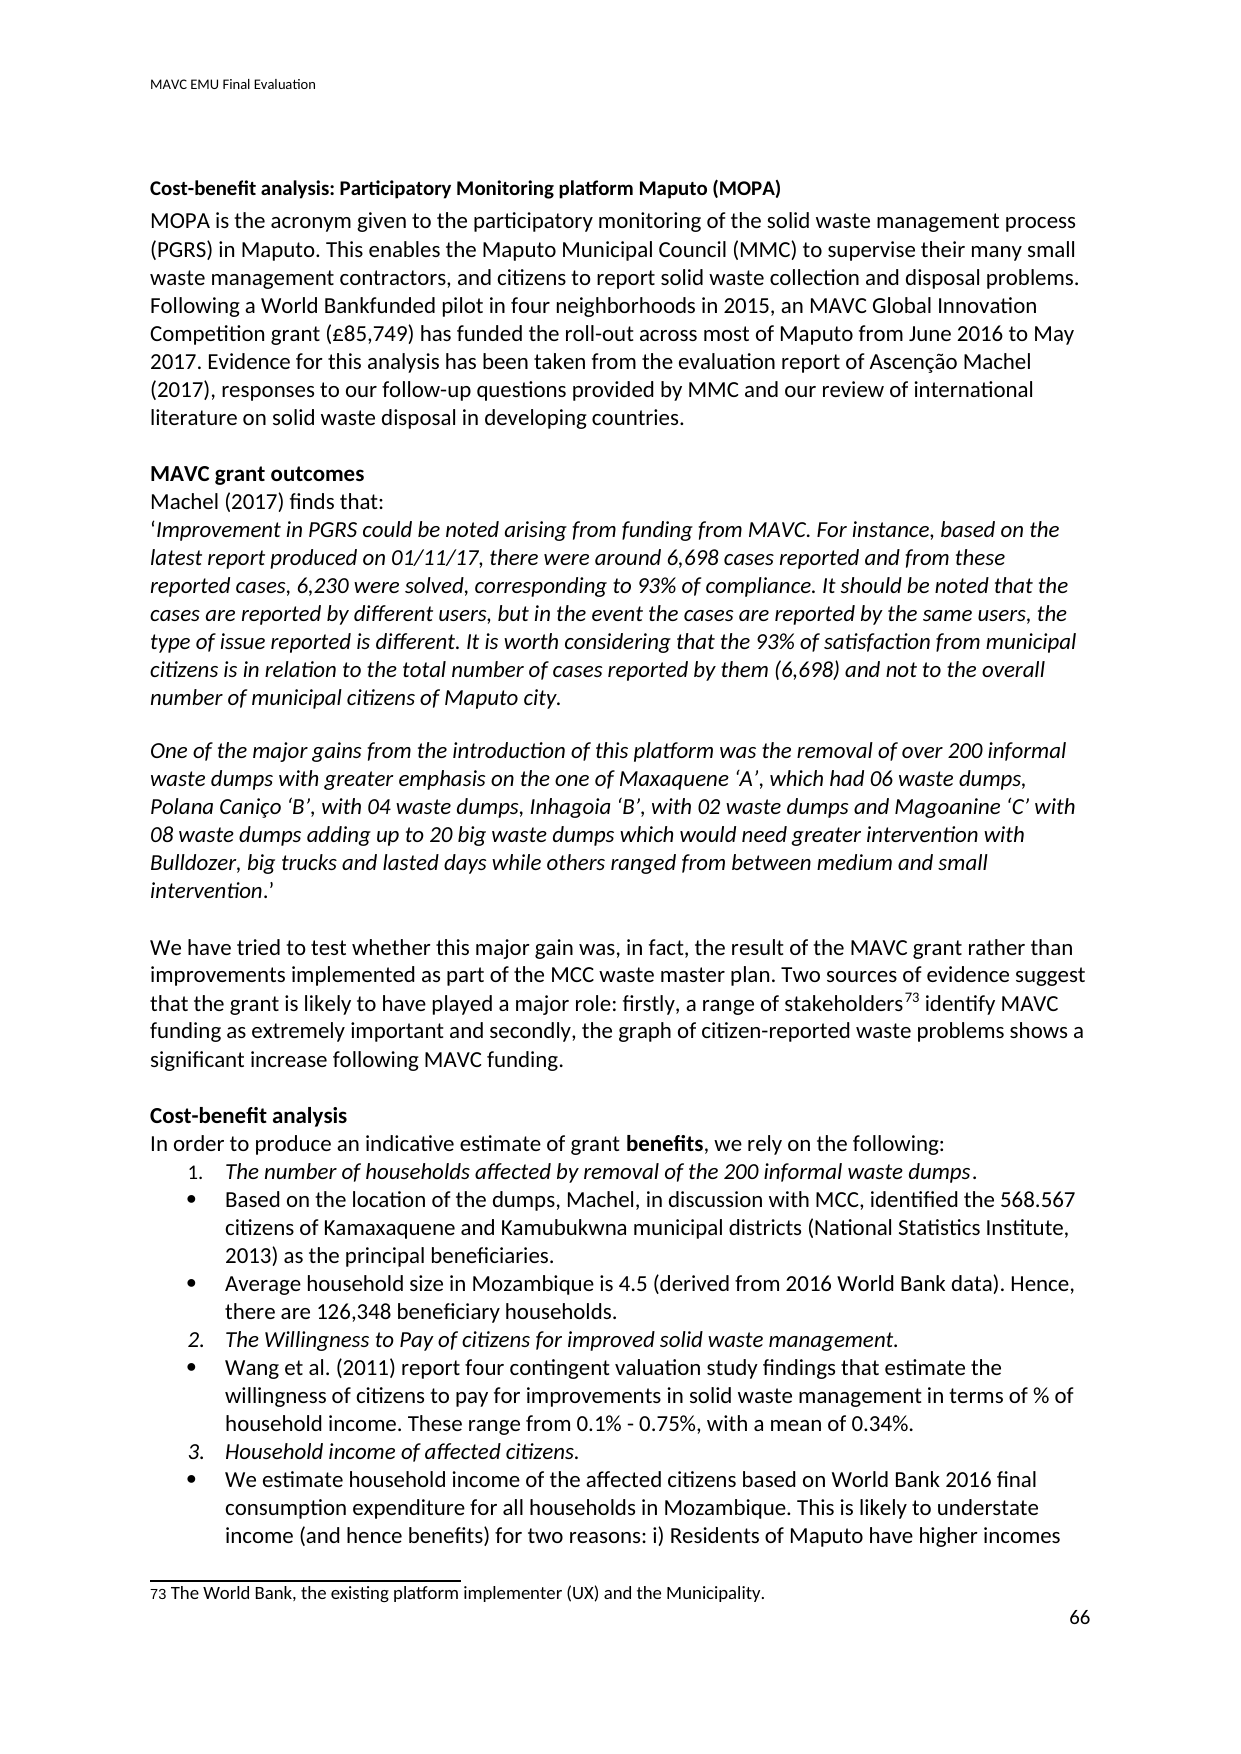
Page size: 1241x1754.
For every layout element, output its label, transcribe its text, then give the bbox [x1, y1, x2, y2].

list Based on the location of the dumps, Machel, in discussion with MCC, identified the 568.567 citizens of Kamaxaquene and Kamubukwna municipal districts (National Statistics Institute, 2013) as the principal beneficiaries. [187, 1185, 1090, 1269]
text The World Bank, the existing platform implementer (UX) and the Municipality. [150, 1581, 1090, 1604]
subtitle Cost-benefit analysis: Participatory Monitoring platform Maputo (MOPA) [150, 175, 1090, 200]
text MOPA is the acronym given to the participatory monitoring of the solid waste management process (PGRS) in Maputo. This enables the Maputo Municipal Council (MMC) to supervise their many small waste management contractors, and citizens to report solid waste collection and disposal problems. Following a World Bankfunded pilot in four neighborhoods in 2015, an MAVC Global Innovation Competition grant (£85,749) has funded the roll-out across most of Maputo from June 2016 to May 2017. Evidence for this analysis has been taken from the evaluation report of Ascenção Machel (2017), responses to our follow-up questions provided by MMC and our review of international literature on solid waste disposal in developing countries. [150, 207, 1090, 431]
list Wang et al. (2011) report four contingent valuation study findings that estimate the willingness of citizens to pay for improvements in solid waste management in terms of % of household income. These range from 0.1% - 0.75%, with a mean of 0.34%. [187, 1353, 1090, 1437]
text Machel (2017) finds that: [150, 487, 1090, 515]
text MAVC grant outcomes [150, 459, 1090, 487]
text ‘Improvement in PGRS could be noted arising from funding from MAVC. For instance, based on the latest report produced on 01/11/17, there were around 6,698 cases reported and from these reported cases, 6,230 were solved, corresponding to 93% of compliance. It should be noted that the cases are reported by different users, but in the event the cases are reported by the same users, the type of issue reported is different. It is worth considering that the 93% of satisfaction from municipal citizens is in relation to the total number of cases reported by them (6,698) and not to the overall number of municipal citizens of Maputo city. [150, 515, 1090, 711]
text In order to produce an indicative estimate of grant benefits, we rely on the following: [150, 1129, 1090, 1157]
list The Willingness to Pay of citizens for improved solid waste management. [187, 1325, 1090, 1353]
text Cost-benefit analysis [150, 1101, 1090, 1129]
list Average household size in Mozambique is 4.5 (derived from 2016 World Bank data). Hence, there are 126,348 beneficiary households. [187, 1269, 1090, 1325]
list We estimate household income of the affected citizens based on World Bank 2016 final consumption expenditure for all households in Mozambique. This is likely to understate income (and hence benefits) for two reasons: i) Residents of Maputo have higher incomes [187, 1465, 1090, 1549]
list The number of households affected by removal of the 200 informal waste dumps. [187, 1157, 1090, 1185]
text One of the major gains from the introduction of this platform was the removal of over 200 informal waste dumps with greater emphasis on the one of Maxaquene ‘A’, which had 06 waste dumps, Polana Caniço ‘B’, with 04 waste dumps, Inhagoia ‘B’, with 02 waste dumps and Magoanine ‘C’ with 08 waste dumps adding up to 20 big waste dumps which would need greater intervention with Bulldozer, big trucks and lasted days while others ranged from between medium and small intervention.’ [150, 736, 1090, 904]
list Household income of affected citizens. [187, 1437, 1090, 1465]
text We have tried to test whether this major gain was, in fact, the result of the MAVC grant rather than improvements implemented as part of the MCC waste master plan. Two sources of evidence suggest that the grant is likely to have played a major role: firstly, a range of stakeholders identify MAVC funding as extremely important and secondly, the graph of citizen-reported waste problems shows a significant increase following MAVC funding. [150, 933, 1090, 1073]
